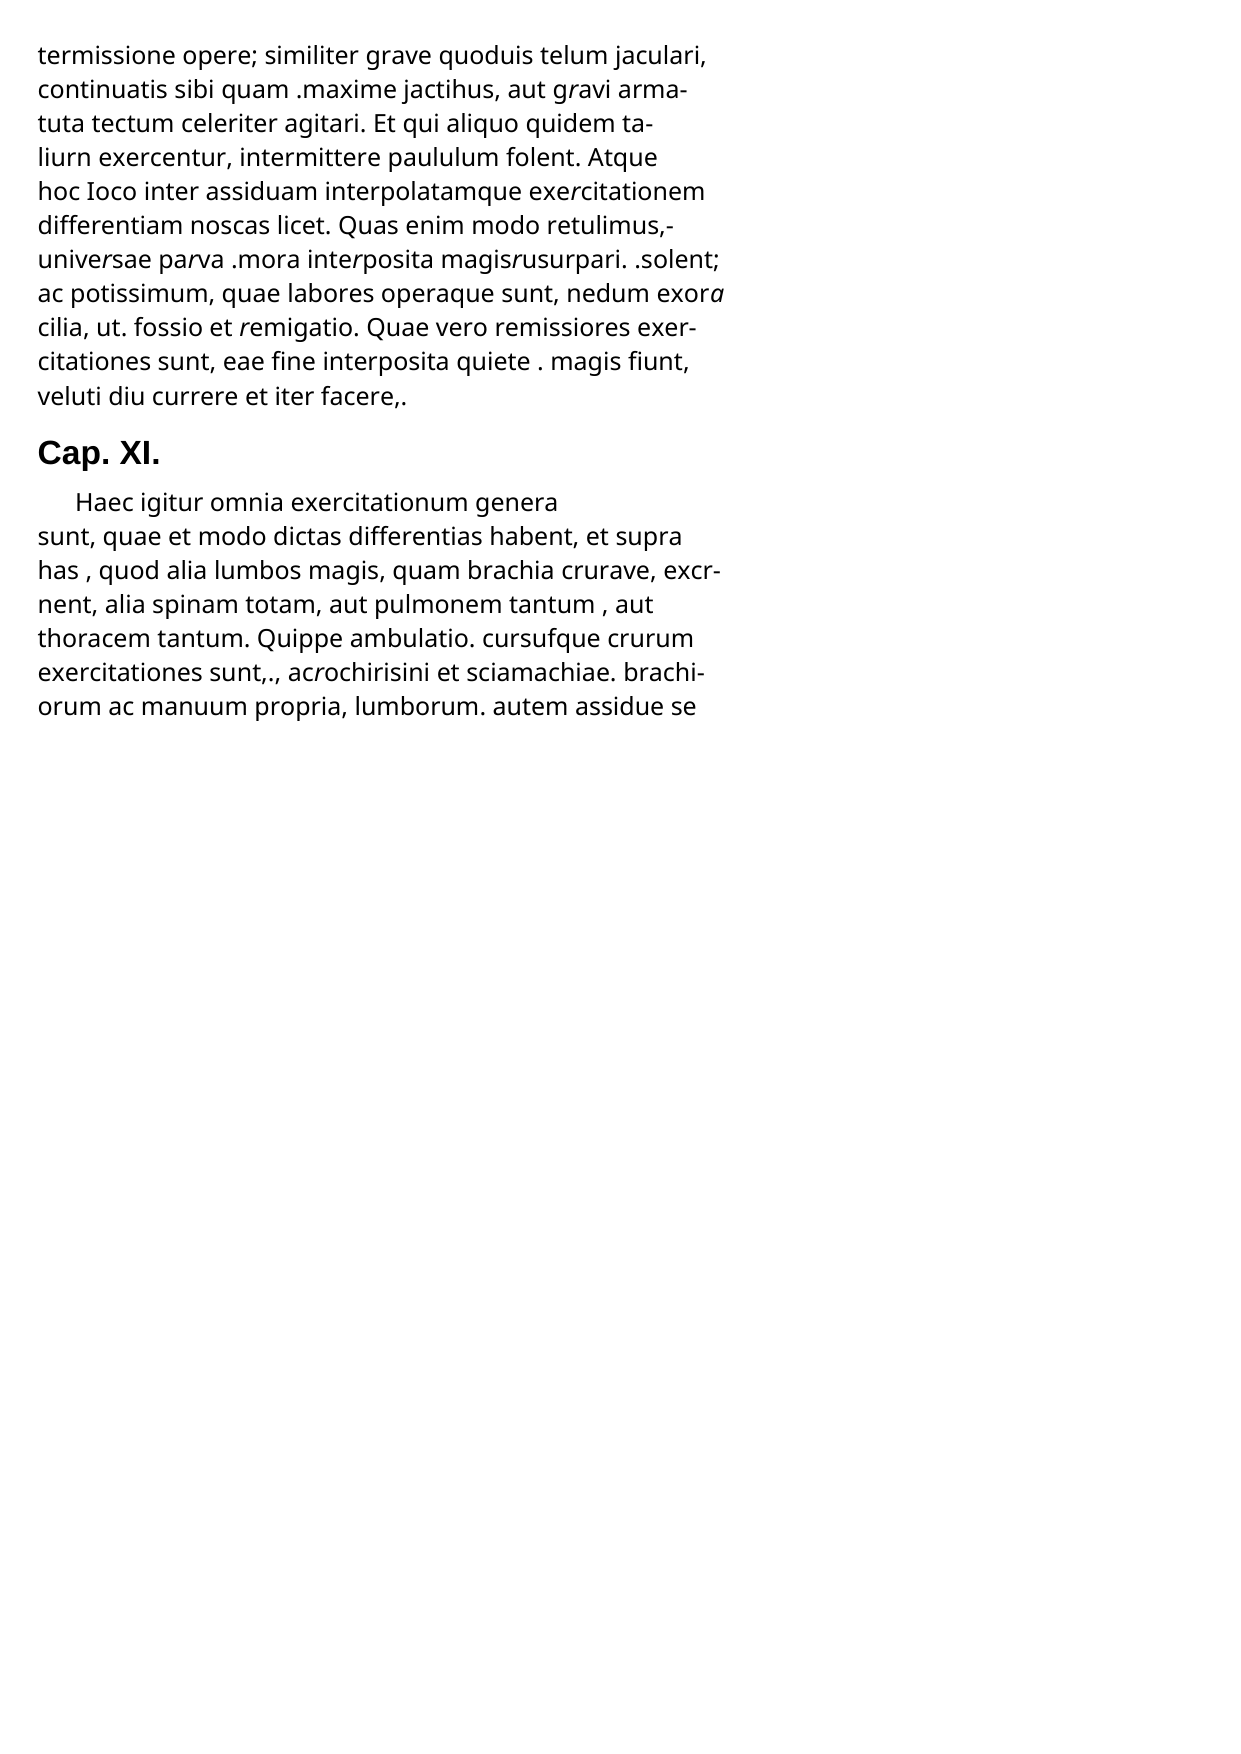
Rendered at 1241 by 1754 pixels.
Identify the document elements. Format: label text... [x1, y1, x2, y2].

text termissione opere; similiter grave quoduis telum jaculari, continuatis sibi quam .maxime jactihus, aut gravi arma- tuta tectum celeriter agitari. Et qui aliquo quidem ta- liurn exercentur, intermittere paululum folent. Atque hoc Ioco inter assiduam interpolatamque exercitationem differentiam noscas licet. Quas enim modo retulimus,- universae parva .mora interposita magisrusurpari. .solent; ac potissimum, quae labores operaque sunt, nedum exora cilia, ut. fossio et remigatio. Quae vero remissiores exer- citationes sunt, eae fine interposita quiete . magis fiunt, veluti diu currere et iter facere,. [37, 37, 1203, 412]
subtitle Cap. XI. [37, 433, 1203, 472]
text Haec igitur omnia exercitationum genera sunt, quae et modo dictas differentias habent, et supra has , quod alia lumbos magis, quam brachia crurave, excr- nent, alia spinam totam, aut pulmonem tantum , aut thoracem tantum. Quippe ambulatio. cursufque crurum exercitationes sunt,., acrochirisini et sciamachiae. brachi- orum ac manuum propria, lumborum. autem assidue se [37, 484, 1203, 723]
